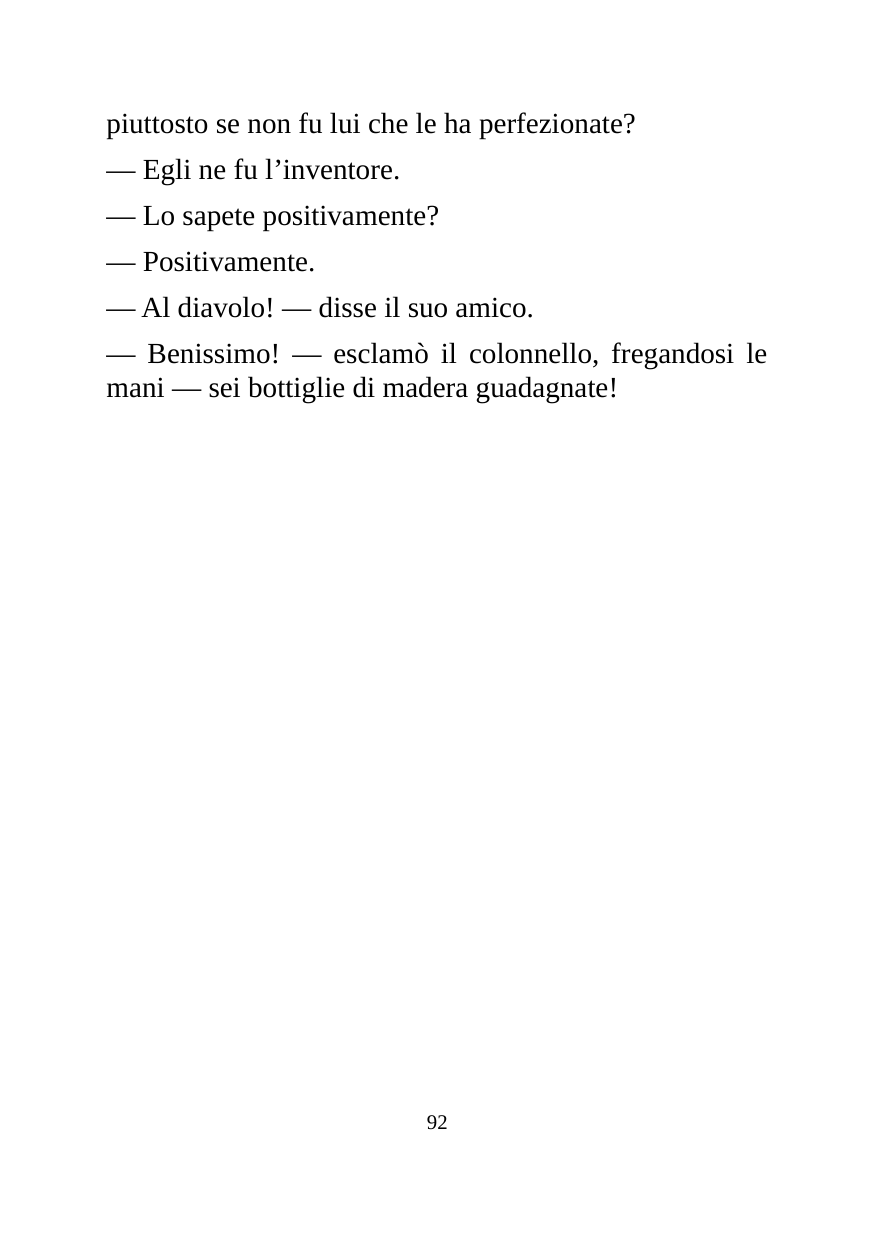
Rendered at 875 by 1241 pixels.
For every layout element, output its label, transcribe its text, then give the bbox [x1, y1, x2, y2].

text — Positivamente. [106, 244, 768, 278]
text piuttosto se non fu lui che le ha perfezionate? [106, 106, 768, 140]
text — Lo sapete positivamente? [106, 198, 768, 232]
text — Al diavolo! — disse il suo amico. [106, 290, 768, 324]
text — Egli ne fu l’inventore. [106, 152, 768, 186]
text — Benissimo! — esclamò il colonnello, fregandosi le mani — sei bottiglie di madera guadagnate! [106, 336, 768, 403]
